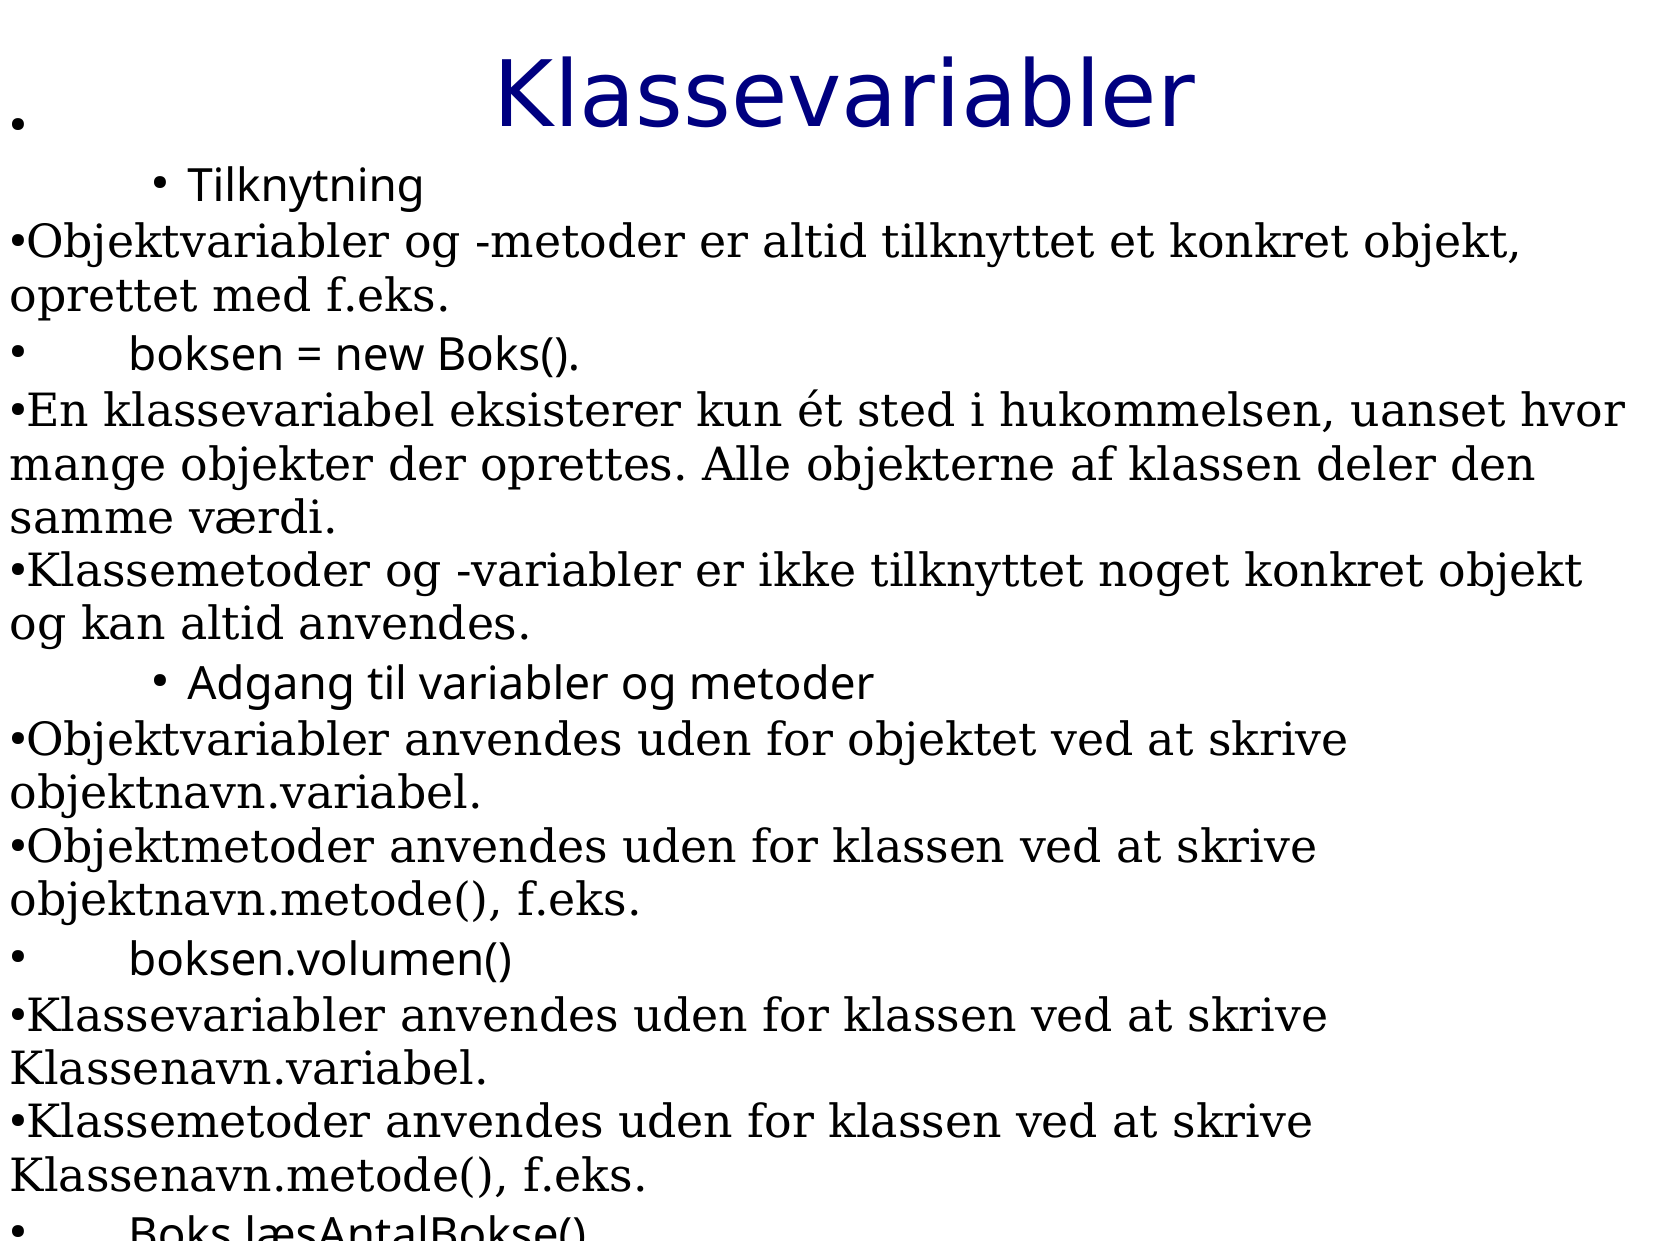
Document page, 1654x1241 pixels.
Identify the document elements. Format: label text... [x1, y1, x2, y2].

text_box Tilknytning Objektvariabler og -metoder er altid tilknyttet et konkret objekt, oprettet med f.eks. boksen = new Boks(). En klassevariabel eksisterer kun ét sted i hukommelsen, uanset hvor mange objekter der oprettes. Alle objekterne af klassen deler den samme værdi. Klassemetoder og -variabler er ikke tilknyttet noget konkret objekt og kan altid anvendes. Adgang til variabler og metoder Objektvariabler anvendes uden for objektet ved at skrive objektnavn.variabel. Objektmetoder anvendes uden for klassen ved at skrive objektnavn.metode(), f.eks. boksen.volumen() Klassevariabler anvendes uden for klassen ved at skrive Klassenavn.variabel. Klassemetoder anvendes uden for klassen ved at skrive Klassenavn.metode(), f.eks. Boks.læsAntalBokse() [10, 99, 1637, 1214]
title Klassevariabler [156, 0, 1534, 99]
